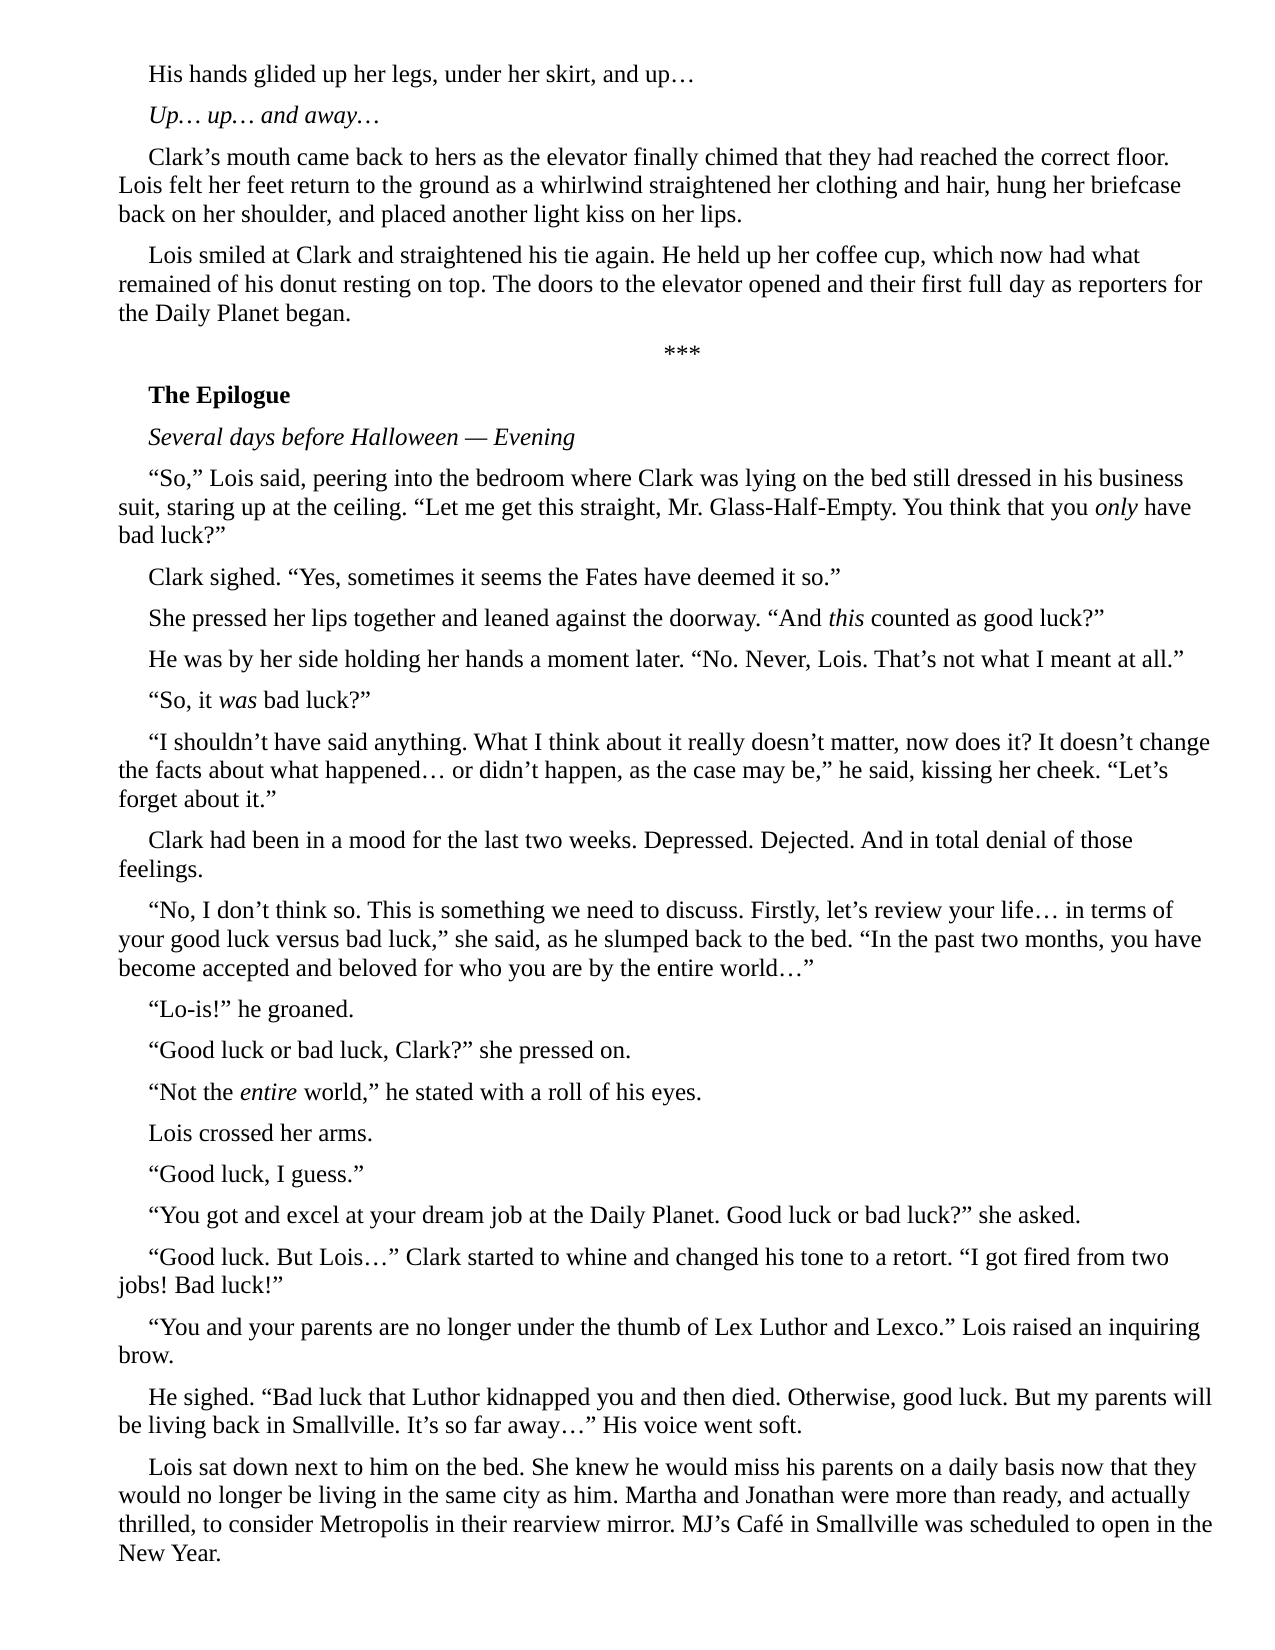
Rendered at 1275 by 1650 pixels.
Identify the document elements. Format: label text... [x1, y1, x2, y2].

text “Not the entire world,” he stated with a roll of his eyes. [118, 1077, 1216, 1105]
text Up… up… and away… [118, 100, 1216, 129]
text “Good luck or bad luck, Clark?” she pressed on. [118, 1035, 1216, 1064]
text He was by her side holding her hands a moment later. “No. Never, Lois. That’s not what I meant at all.” [118, 644, 1216, 673]
text “So,” Lois said, peering into the bedroom where Clark was lying on the bed still dressed in his business suit, staring up at the ceiling. “Let me get this straight, Mr. Glass-Half-Empty. You think that you only have bad luck?” [118, 463, 1216, 549]
text Lois sat down next to him on the bed. She knew he would miss his parents on a daily basis now that they would no longer be living in the same city as him. Martha and Jonathan were more than ready, and actually thrilled, to consider Metropolis in their rearview mirror. MJ’s Café in Smallville was scheduled to open in the New Year. [118, 1452, 1216, 1567]
text He sighed. “Bad luck that Luthor kidnapped you and then died. Otherwise, good luck. But my parents will be living back in Smallville. It’s so far away…” His voice went soft. [118, 1382, 1216, 1439]
text Several days before Halloween — Evening [118, 422, 1216, 450]
text Clark sighed. “Yes, sometimes it seems the Fates have deemed it so.” [118, 562, 1216, 590]
text The Epilogue [118, 380, 1216, 409]
text She pressed her lips together and leaned against the doorway. “And this counted as good luck?” [118, 603, 1216, 632]
text Lois smiled at Clark and straightened his tie again. He held up her coffee cup, which now had what remained of his donut resting on top. The doors to the elevator opened and their first full day as reporters for the Daily Planet began. [118, 240, 1216, 327]
text “So, it was bad luck?” [118, 685, 1216, 714]
text “Lo-is!” he groaned. [118, 994, 1216, 1023]
text His hands glided up her legs, under her skirt, and up… [118, 59, 1216, 88]
text “No, I don’t think so. This is something we need to discuss. Firstly, let’s review your life… in terms of your good luck versus bad luck,” she said, as he slumped back to the bed. “In the past two months, you have become accepted and beloved for who you are by the entire world…” [118, 895, 1216, 982]
text Clark’s mouth came back to hers as the elevator finally chimed that they had reached the correct floor. Lois felt her feet return to the ground as a whirlwind straightened her clothing and hair, hung her briefcase back on her shoulder, and placed another light kiss on her lips. [118, 142, 1216, 228]
text “Good luck, I guess.” [118, 1159, 1216, 1188]
text “I shouldn’t have said anything. What I think about it really doesn’t matter, now does it? It doesn’t change the facts about what happened… or didn’t happen, as the case may be,” he said, kissing her cheek. “Let’s forget about it.” [118, 727, 1216, 813]
text “You got and excel at your dream job at the Daily Planet. Good luck or bad luck?” she asked. [118, 1200, 1216, 1229]
text Clark had been in a mood for the last two weeks. Depressed. Dejected. And in total denial of those feelings. [118, 825, 1216, 883]
text “You and your parents are no longer under the thumb of Lex Luthor and Lexco.” Lois raised an inquiring brow. [118, 1312, 1216, 1369]
text Lois crossed her arms. [118, 1118, 1216, 1147]
text “Good luck. But Lois…” Clark started to whine and changed his tone to a retort. “I got fired from two jobs! Bad luck!” [118, 1242, 1216, 1299]
text *** [118, 339, 1216, 368]
